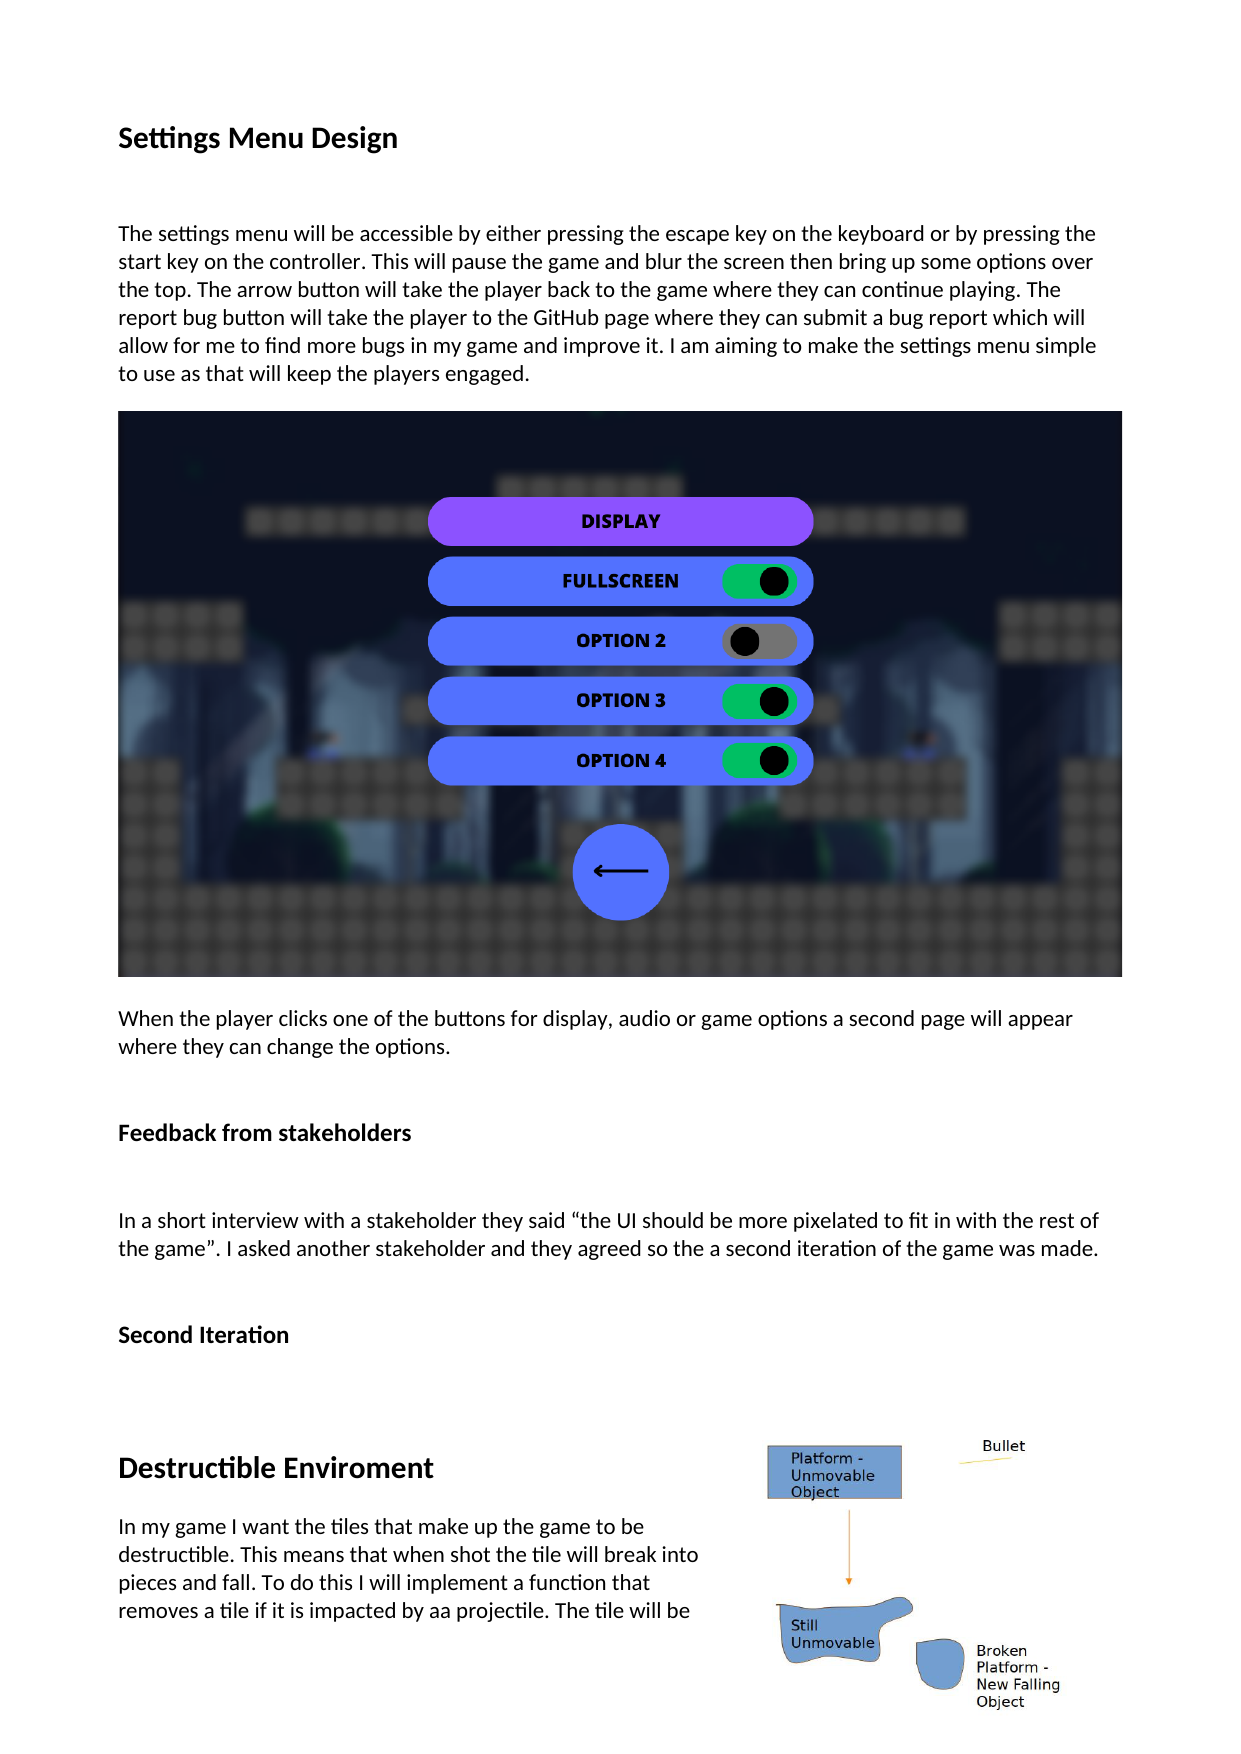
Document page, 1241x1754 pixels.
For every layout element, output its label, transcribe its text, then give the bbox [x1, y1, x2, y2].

text Feedback from stakeholders [118, 1117, 1122, 1148]
picture [712, 1398, 1083, 1754]
text In my game I want the tiles that make up the game to be destructible. This means that when shot the tile will break into pieces and fall. To do this I will implement a function that removes a tile if it is impacted by aa projectile. The tile will be [118, 1512, 712, 1624]
picture [118, 411, 1123, 977]
text Second Iteration [118, 1319, 1122, 1350]
text When the player clicks one of the buttons for display, audio or game options a second page will appear where they can change the options. [118, 1004, 1122, 1060]
text [1083, 1449, 1122, 1487]
text The settings menu will be accessible by either pressing the escape key on the keyboard or by pressing the start key on the controller. This will pause the game and blur the screen then bring up some options over the top. The arrow button will take the player back to the game where they can continue playing. The report bug button will take the player to the GitHub page where they can submit a bug report which will allow for me to find more bugs in my game and improve it. I am aiming to make the settings menu simple to use as that will keep the players engaged. [118, 219, 1122, 387]
text Settings Menu Design [118, 118, 1122, 156]
text In a short interview with a stakeholder they said “the UI should be more pixelated to fit in with the rest of the game”. I asked another stakeholder and they agreed so the a second iteration of the game was made. [118, 1206, 1122, 1262]
text Destructible Enviroment [118, 1449, 712, 1487]
